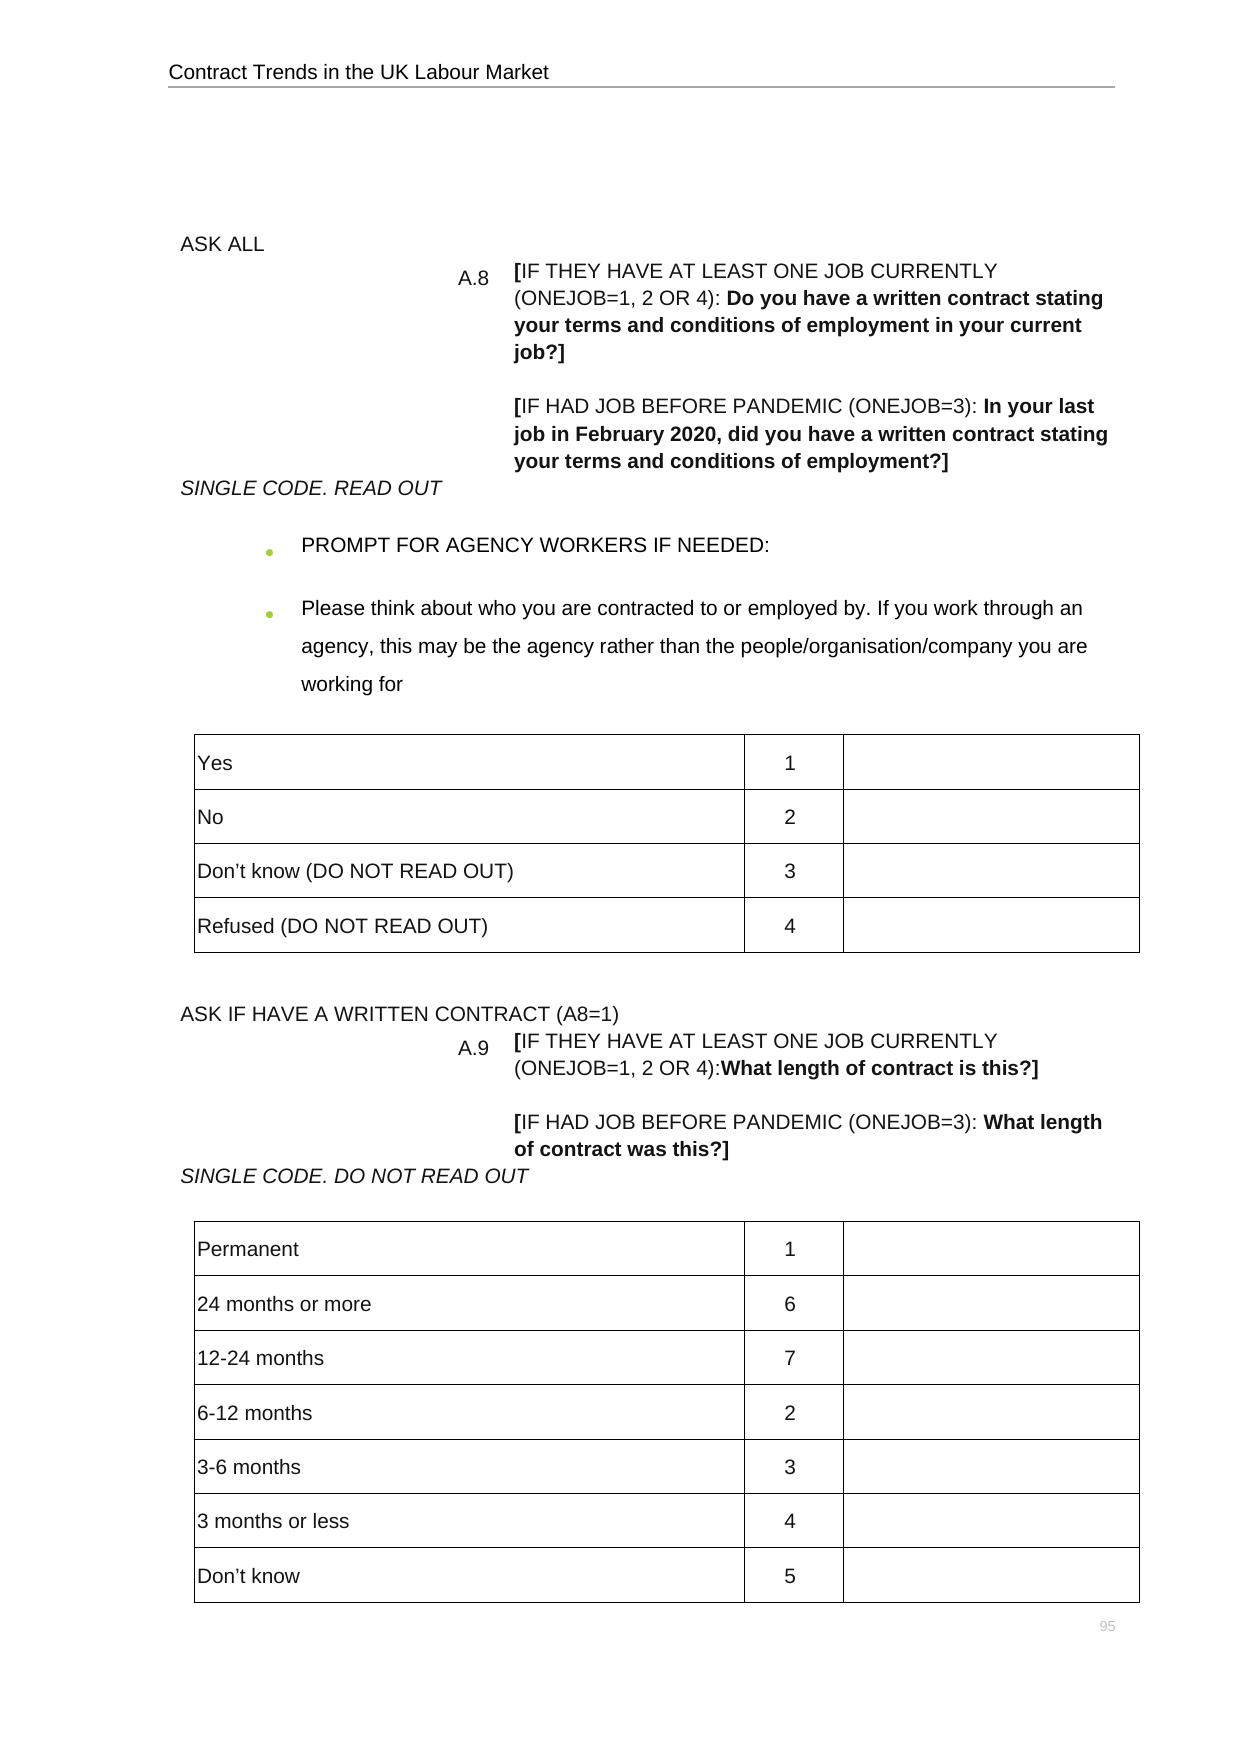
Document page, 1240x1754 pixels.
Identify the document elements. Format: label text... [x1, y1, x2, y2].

list [IF THEY HAVE AT LEAST ONE JOB CURRENTLY (ONEJOB=1, 2 OR 4): Do you have a written contract stating your terms and conditions of employment in your current job?] [IF HAD JOB BEFORE PANDEMIC (ONEJOB=3): In your last job in February 2020, did you have a written contract stating your terms and conditions of employment?] [458, 264, 1115, 481]
list Please think about who you are contracted to or employed by. If you work through an agency, this may be the agency rather than the people/organisation/company you are working for [266, 596, 1115, 703]
table_cell [844, 790, 1139, 843]
table_cell 7 [745, 1331, 843, 1384]
table_cell 3 months or less [195, 1494, 744, 1547]
table_header Permanent [195, 1222, 744, 1275]
table_cell 4 [745, 898, 843, 952]
table_cell 3 [745, 1440, 843, 1493]
subtitle single code. read out [180, 481, 1115, 508]
table_cell [844, 844, 1139, 897]
table_cell 12-24 months [195, 1331, 744, 1384]
table_cell [844, 1548, 1139, 1602]
table_cell Don’t know (DO NOT READ OUT) [195, 844, 744, 897]
subtitle single code. DO not read out [180, 1169, 1115, 1196]
table_cell 5 [745, 1548, 843, 1602]
table_cell 6-12 months [195, 1385, 744, 1438]
table_cell [844, 1276, 1139, 1330]
subtitle ask if have a written contract (A8=1) [180, 1006, 1115, 1033]
table_cell [844, 1440, 1139, 1493]
table_cell [844, 1385, 1139, 1438]
table_header Yes [195, 735, 744, 788]
list [IF THEY HAVE AT LEAST ONE JOB CURRENTLY (ONEJOB=1, 2 OR 4):What length of contract is this?] [IF HAD JOB BEFORE PANDEMIC (ONEJOB=3): What length of contract was this?] [458, 1033, 1115, 1169]
table_cell Don’t know [195, 1548, 744, 1602]
table_cell [844, 1331, 1139, 1384]
table_header 1 [745, 735, 843, 788]
table_cell 4 [745, 1494, 843, 1547]
table_cell 6 [745, 1276, 843, 1330]
table_cell 2 [745, 790, 843, 843]
table_header [844, 1222, 1139, 1275]
table_cell 2 [745, 1385, 843, 1438]
table_cell [844, 1494, 1139, 1547]
table_header 1 [745, 1222, 843, 1275]
table_cell Refused (DO NOT READ OUT) [195, 898, 744, 952]
table_cell 3-6 months [195, 1440, 744, 1493]
table_cell 24 months or more [195, 1276, 744, 1330]
list PROMPT FOR AGENCY WORKERS IF NEEDED: [266, 533, 1115, 564]
table_header [844, 735, 1139, 788]
table_cell [844, 898, 1139, 952]
subtitle ask all [180, 237, 1115, 264]
table_cell No [195, 790, 744, 843]
table_cell 3 [745, 844, 843, 897]
